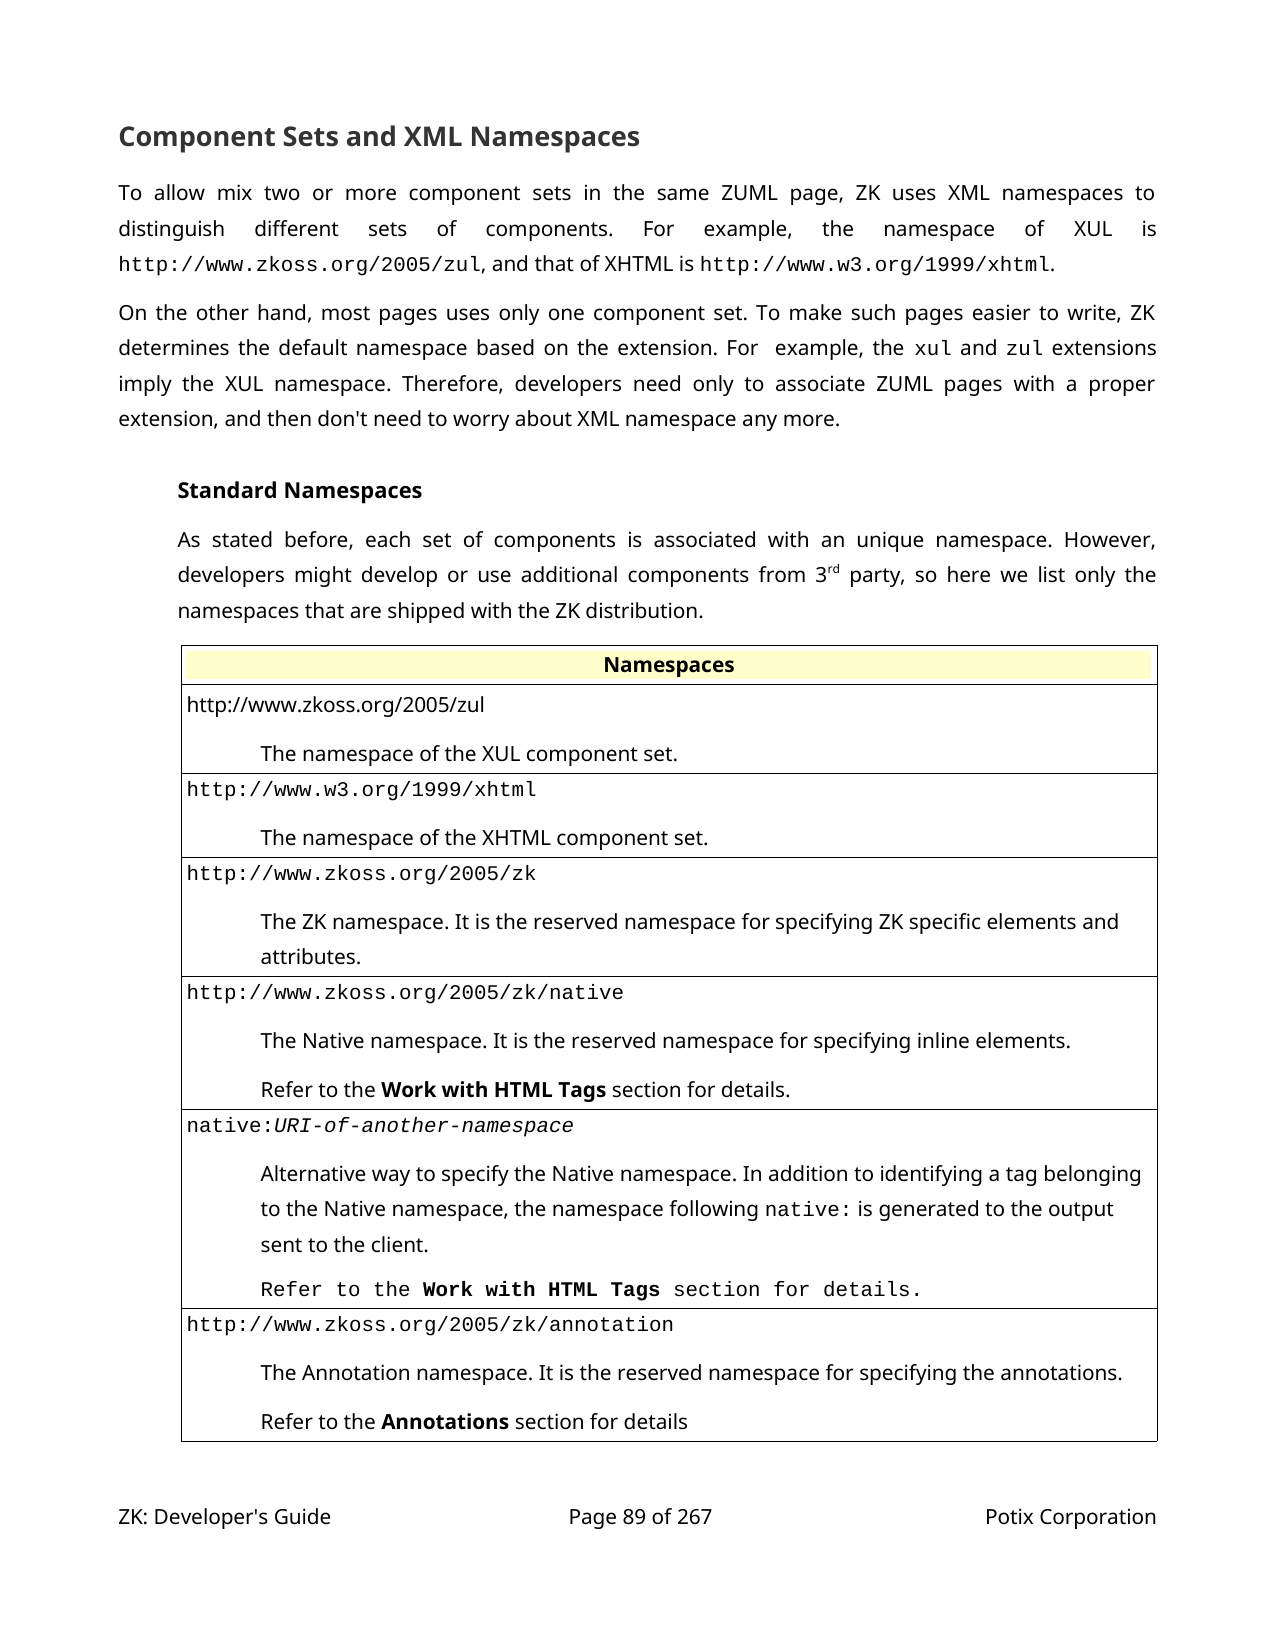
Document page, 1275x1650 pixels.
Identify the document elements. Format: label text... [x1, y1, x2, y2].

table_cell http://www.zkoss.org/2005/zk/native The Native namespace. It is the reserved namespace for specifying inline elements. Refer to the Work with HTML Tags section for details. [182, 977, 1157, 1109]
table_cell http://www.w3.org/1999/xhtml The namespace of the XHTML component set. [182, 774, 1157, 857]
text To allow mix two or more component sets in the same ZUML page, ZK uses XML namespaces to distinguish different sets of components. For example, the namespace of XUL is http://www.zkoss.org/2005/zul, and that of XHTML is http://www.w3.org/1999/xhtml. [118, 178, 1157, 277]
subtitle Standard Namespaces [177, 475, 1157, 505]
table_header Namespaces [182, 646, 1157, 684]
table_cell http://www.zkoss.org/2005/zk The ZK namespace. It is the reserved namespace for specifying ZK specific elements and attributes. [182, 858, 1157, 976]
table_cell native:URI-of-another-namespace Alternative way to specify the Native namespace. In addition to identifying a tag belonging to the Native namespace, the namespace following native: is generated to the output sent to the client. Refer to the Work with HTML Tags section for details. [182, 1110, 1157, 1308]
text On the other hand, most pages uses only one component set. To make such pages easier to write, ZK determines the default namespace based on the extension. For example, the xul and zul extensions imply the XUL namespace. Therefore, developers need only to associate ZUML pages with a proper extension, and then don't need to worry about XML namespace any more. [118, 298, 1157, 432]
table_cell http://www.zkoss.org/2005/zk/annotation The Annotation namespace. It is the reserved namespace for specifying the annotations. Refer to the Annotations section for details [182, 1309, 1157, 1441]
table_cell http://www.zkoss.org/2005/zul The namespace of the XUL component set. [182, 685, 1157, 773]
text As stated before, each set of components is associated with an unique namespace. However, developers might develop or use additional components from 3rd party, so here we list only the namespaces that are shipped with the ZK distribution. [177, 525, 1157, 624]
subtitle Component Sets and XML Namespaces [118, 118, 1157, 155]
